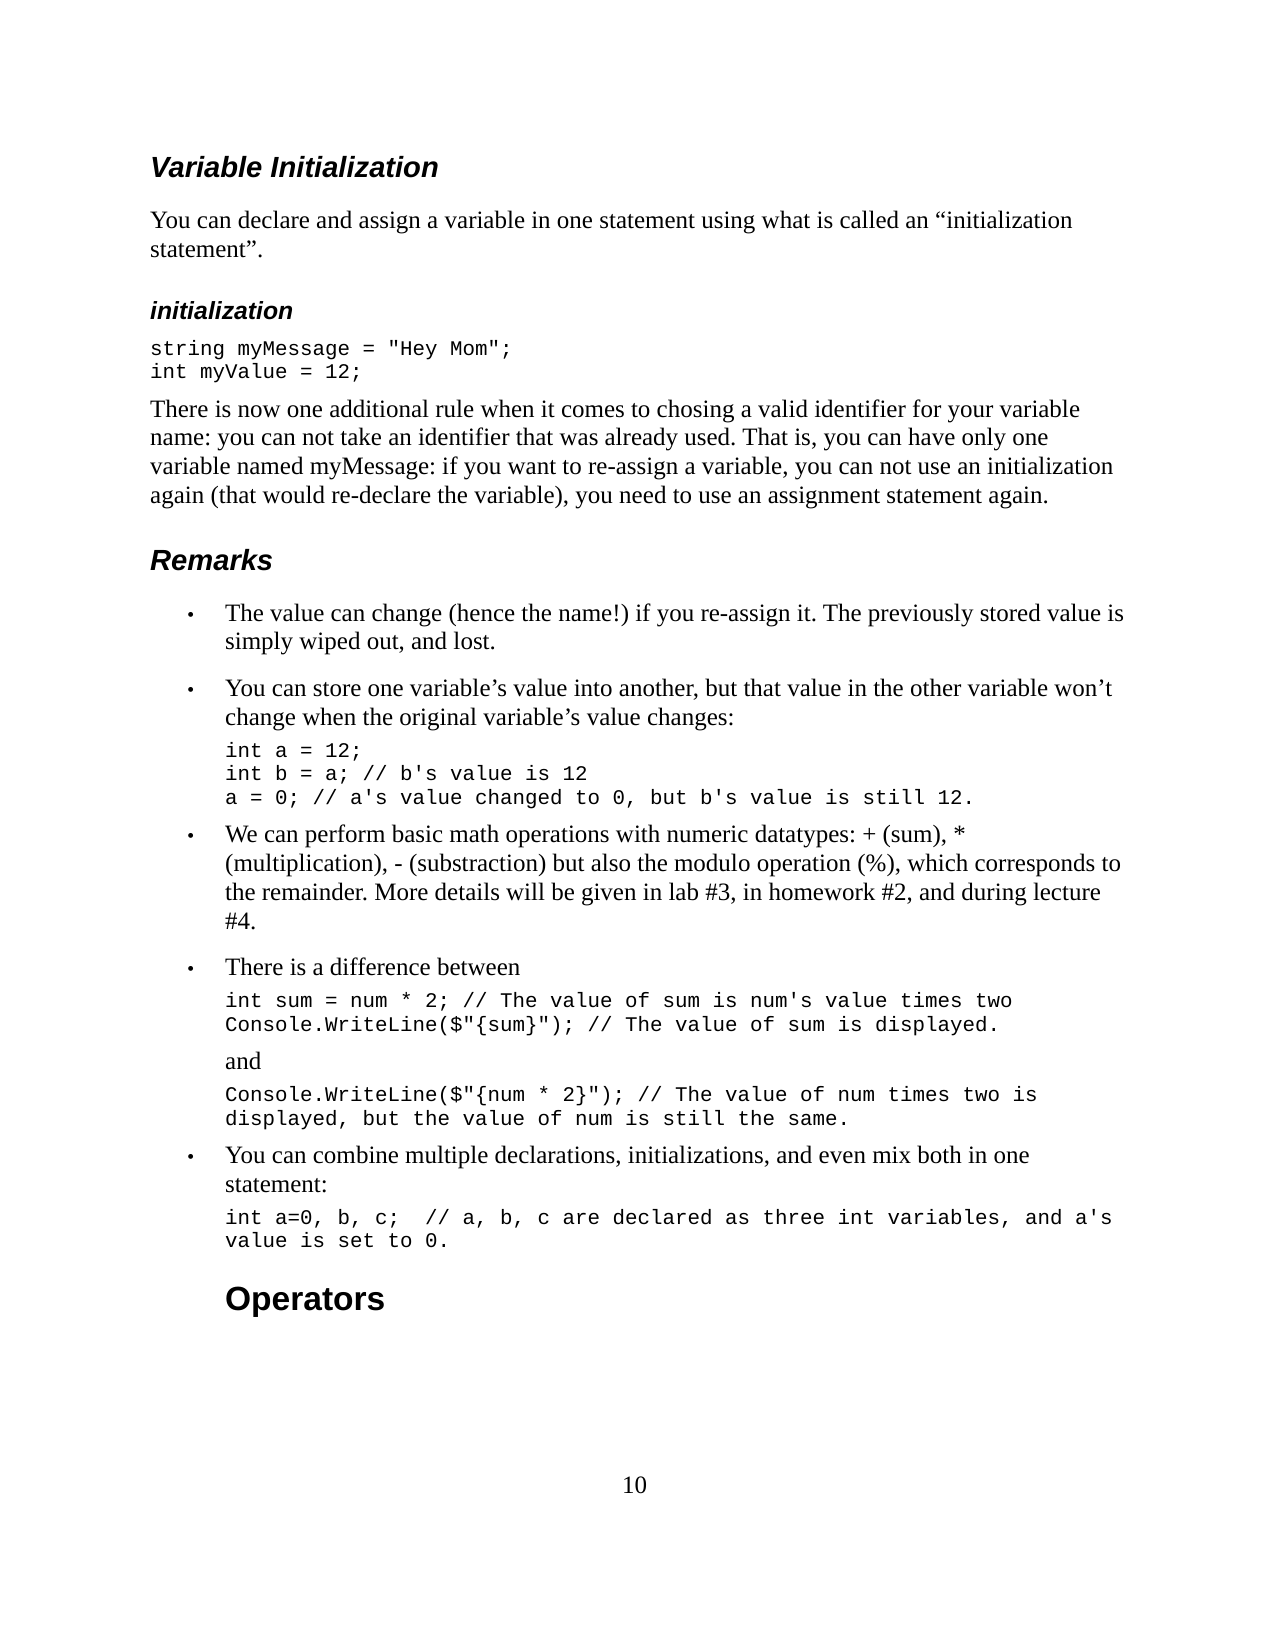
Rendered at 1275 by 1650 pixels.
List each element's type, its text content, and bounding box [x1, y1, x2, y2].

subtitle Remarks [150, 543, 1125, 576]
list You can combine multiple declarations, initializations, and even mix both in one statement: [187, 1140, 1125, 1198]
subtitle Variable Initialization [150, 150, 1125, 183]
list int a=0, b, c; // a, b, c are declared as three int variables, and a's value is set to 0. [187, 1207, 1125, 1254]
subtitle initialization [150, 296, 1125, 325]
list Console.WriteLine($"{num * 2}"); // The value of num times two is displayed, but the value of num is still the same. [187, 1084, 1125, 1131]
list int b = a; // b's value is 12 [187, 763, 1125, 787]
list Console.WriteLine($"{sum}"); // The value of sum is displayed. [187, 1014, 1125, 1037]
text You can declare and assign a variable in one statement using what is called an “initialization statement”. [150, 205, 1125, 262]
list We can perform basic math operations with numeric datatypes: + (sum), * (multiplication), - (substraction) but also the modulo operation (%), which corresponds to the remainder. More details will be given in lab #3, in homework #2, and during lecture #4. [187, 819, 1125, 934]
subtitle Operators [187, 1279, 1125, 1318]
list int sum = num * 2; // The value of sum is num's value times two [187, 990, 1125, 1014]
list You can store one variable’s value into another, but that value in the other variable won’t change when the original variable’s value changes: [187, 673, 1125, 731]
text There is now one additional rule when it comes to chosing a valid identifier for your variable name: you can not take an identifier that was already used. That is, you can have only one variable named myMessage: if you want to re-assign a variable, you can not use an initialization again (that would re-declare the variable), you need to use an assignment statement again. [150, 394, 1125, 509]
list and [187, 1046, 1125, 1075]
text string myMessage = "Hey Mom"; [150, 337, 1125, 361]
list The value can change (hence the name!) if you re-assign it. The previously stored value is simply wiped out, and lost. [187, 598, 1125, 655]
list a = 0; // a's value changed to 0, but b's value is still 12. [187, 787, 1125, 811]
text int myValue = 12; [150, 361, 1125, 385]
list int a = 12; [187, 739, 1125, 763]
list There is a difference between [187, 952, 1125, 981]
